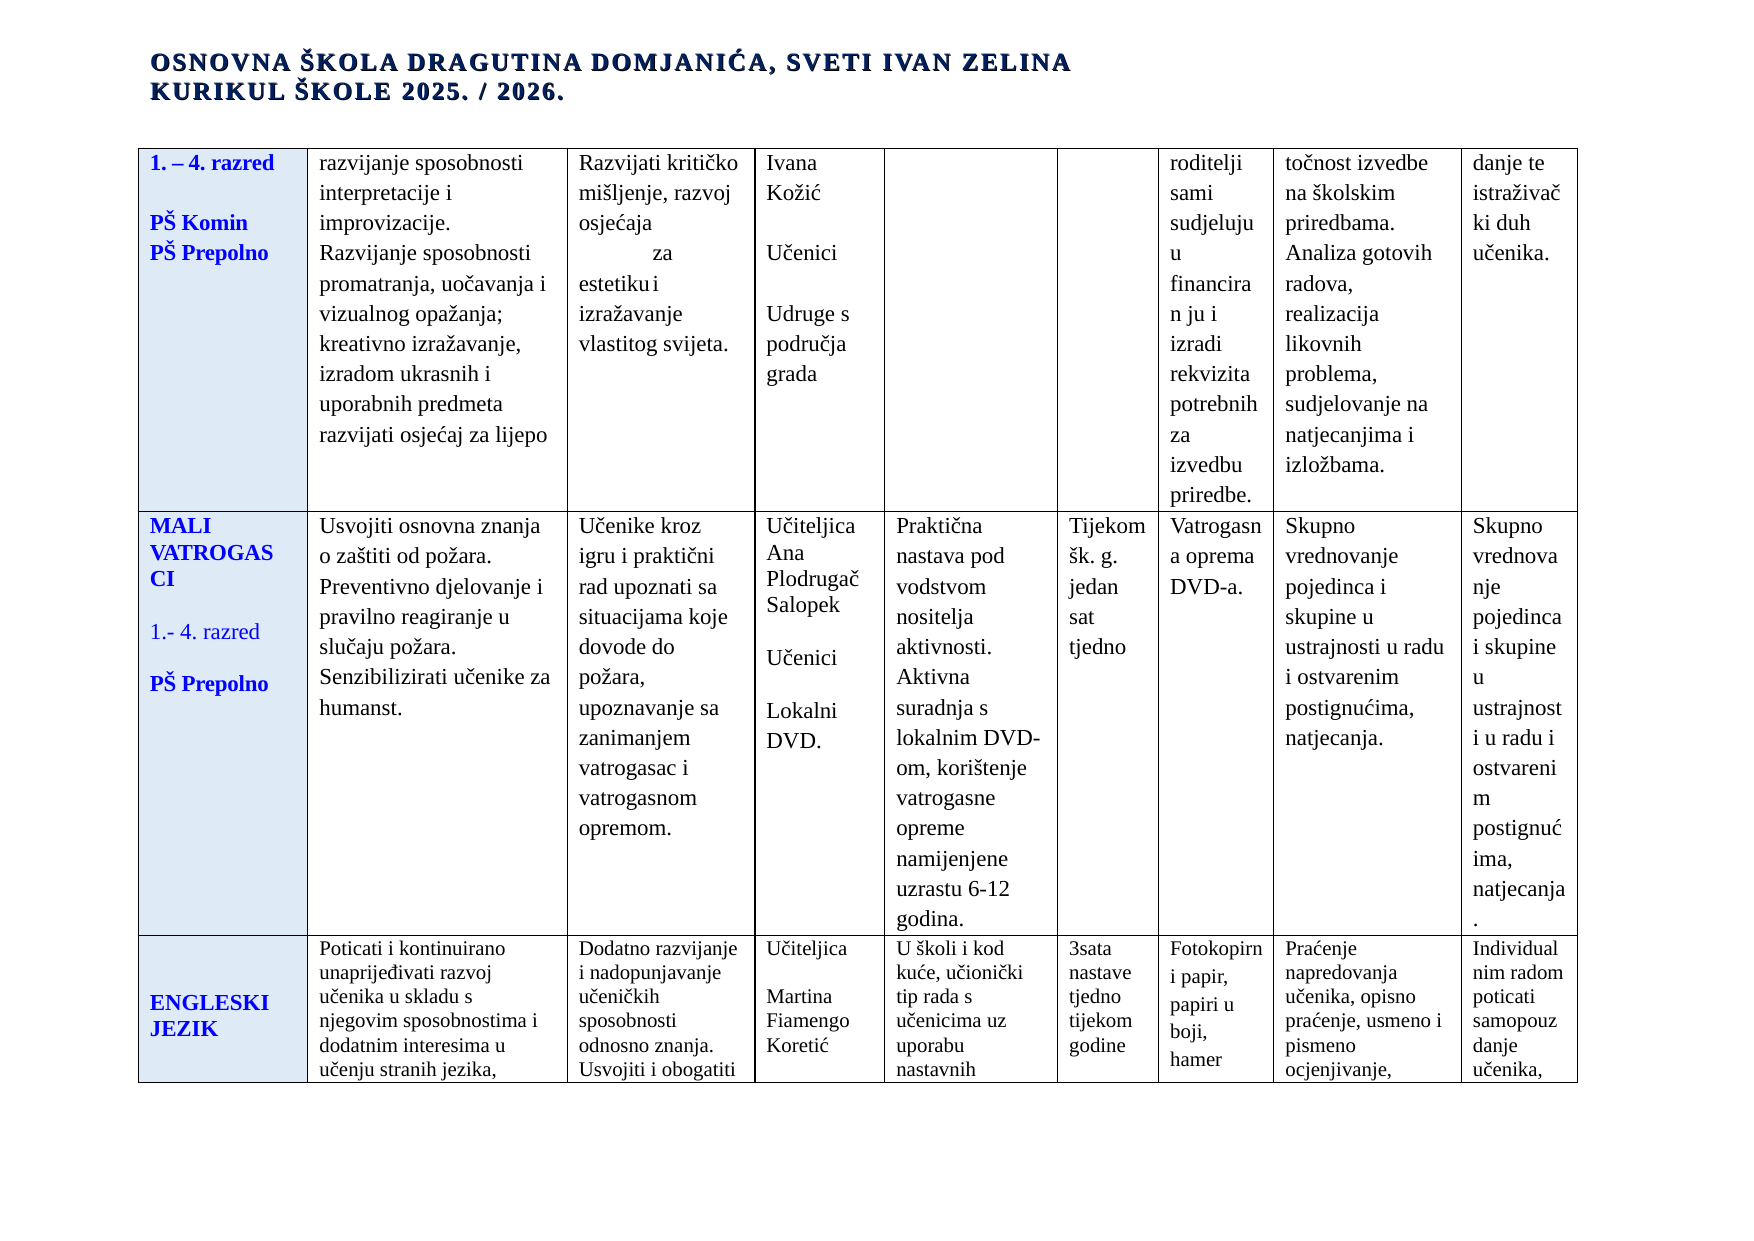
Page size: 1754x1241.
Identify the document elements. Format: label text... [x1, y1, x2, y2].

table_cell Vatrogasna oprema DVD-a. [1159, 512, 1273, 935]
table_cell [1058, 149, 1158, 511]
table_cell Fotokopirni papir, papiri u boji, hamer [1159, 936, 1273, 1082]
table_cell 1. – 4. razred PŠ Komin PŠ Prepolno [139, 149, 307, 511]
table_cell Učiteljica Ana Plodrugač Salopek Učenici Lokalni DVD. [756, 512, 884, 935]
table_cell Skupno vrednovanje pojedinca i skupine u ustrajnosti u radu i ostvarenim postignućima, natjecanja. [1462, 512, 1577, 935]
table_cell razvijanje sposobnosti interpretacije i improvizacije. Razvijanje sposobnosti promatranja, uočavanja i vizualnog opažanja; kreativno izražavanje, izradom ukrasnih i uporabnih predmeta razvijati osjećaj za lijepo [308, 149, 567, 511]
table_cell Tijekom šk. g. jedan sat tjedno [1058, 512, 1158, 935]
table_cell Dodatno razvijanje i nadopunjavanje učeničkih sposobnosti odnosno znanja. Usvojiti i obogatiti [568, 936, 754, 1082]
table_cell Praćenje napredovanja učenika, opisno praćenje, usmeno i pismeno ocjenjivanje, [1274, 936, 1461, 1082]
table_cell ENGLESKI JEZIK [139, 936, 307, 1082]
table_cell točnost izvedbe na školskim priredbama. Analiza gotovih radova, realizacija likovnih problema, sudjelovanje na natjecanjima i izložbama. [1274, 149, 1461, 511]
table_cell Ivana Kožić Učenici Udruge s područja grada [756, 149, 884, 511]
table_cell Poticati i kontinuirano unaprijeđivati razvoj učenika u skladu s njegovim sposobnostima i dodatnim interesima u učenju stranih jezika, [308, 936, 567, 1082]
table_cell Učenike kroz igru i praktični rad upoznati sa situacijama koje dovode do požara, upoznavanje sa zanimanjem vatrogasac i vatrogasnom opremom. [568, 512, 754, 935]
table_cell Individualnim radom poticati samopouzdanje učenika, [1462, 936, 1577, 1082]
table_cell 3sata nastave tjedno tijekom godine [1058, 936, 1158, 1082]
table_cell Skupno vrednovanje pojedinca i skupine u ustrajnosti u radu i ostvarenim postignućima, natjecanja. [1274, 512, 1461, 935]
table_cell Usvojiti osnovna znanja o zaštiti od požara. Preventivno djelovanje i pravilno reagiranje u slučaju požara. Senzibilizirati učenike za humanst. [308, 512, 567, 935]
table_cell U školi i kod kuće, učionički tip rada s učenicima uz uporabu nastavnih [885, 936, 1057, 1082]
table_cell danje te istraživački duh učenika. [1462, 149, 1577, 511]
table_cell [885, 149, 1057, 511]
table_cell Praktična nastava pod vodstvom nositelja aktivnosti. Aktivna suradnja s lokalnim DVD-om, korištenje vatrogasne opreme namijenjene uzrastu 6-12 godina. [885, 512, 1057, 935]
table_cell MALI VATROGASCI 1.- 4. razred PŠ Prepolno [139, 512, 307, 935]
table_cell Razvijati kritičko mišljenje, razvoj osjećaja za estetiku i izražavanje vlastitog svijeta. [568, 149, 754, 511]
table_cell Učiteljica Martina Fiamengo Koretić [756, 936, 884, 1082]
table_cell roditelji sami sudjeluju u financiran ju i izradi rekvizita potrebnih za izvedbu priredbe. [1159, 149, 1273, 511]
